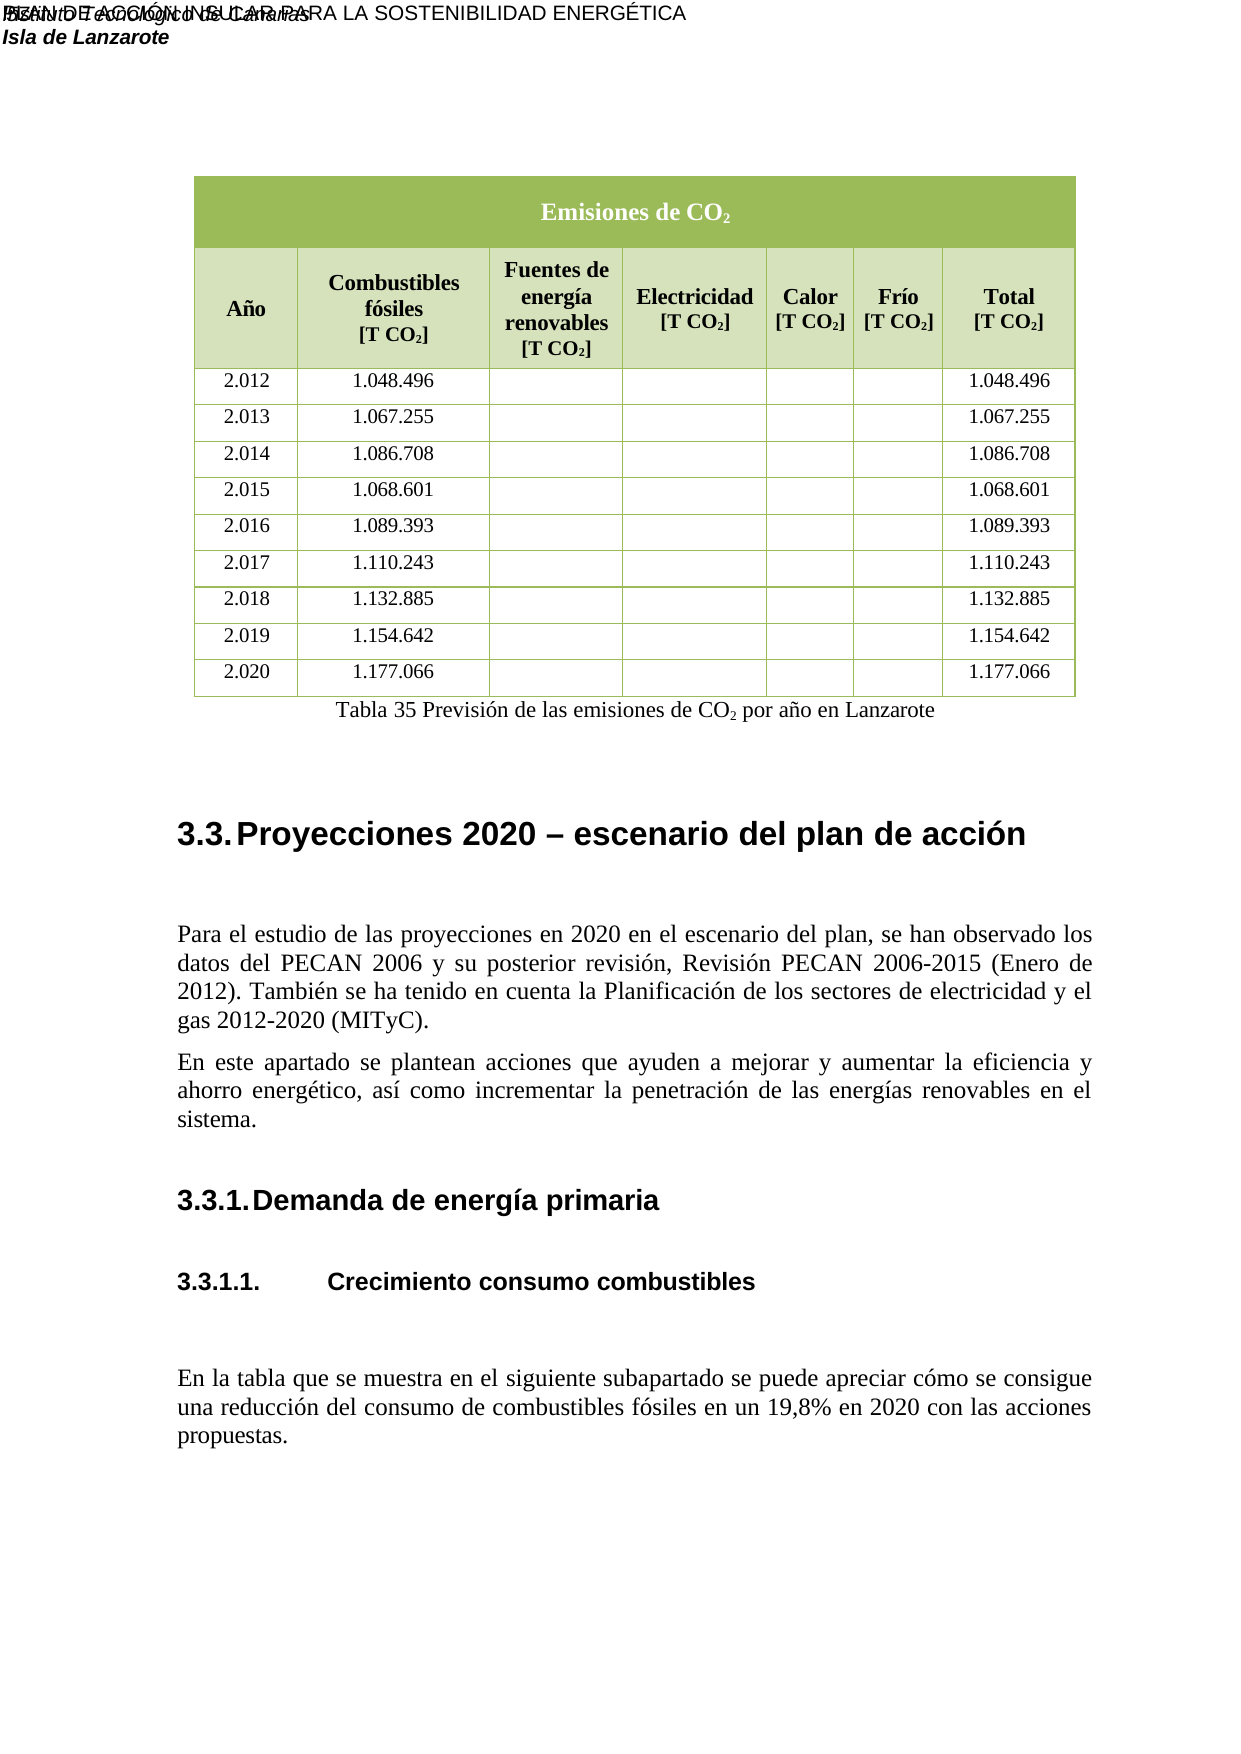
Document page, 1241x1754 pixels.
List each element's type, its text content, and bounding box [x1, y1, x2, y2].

table_cell [623, 624, 766, 659]
table_cell [623, 588, 766, 623]
text En la tabla que se muestra en el siguiente subapartado se puede apreciar cómo se consigue una reducción del consumo de combustibles fósiles en un 19,8% en 2020 con las acciones propuestas. [177, 1363, 1093, 1449]
table_cell [767, 442, 853, 477]
table_cell [854, 660, 942, 696]
table_cell [767, 588, 853, 623]
table_cell [490, 369, 622, 404]
table_cell Año [195, 248, 297, 368]
table_cell 1.177.066 [943, 660, 1074, 696]
table_cell 2.012 [195, 369, 297, 404]
table_cell [854, 478, 942, 513]
table_cell 1.177.066 [298, 660, 489, 696]
table_cell Frío [T CO2] [854, 248, 942, 368]
table_cell 2.017 [195, 551, 297, 586]
table_cell 2.013 [195, 405, 297, 441]
table_cell 2.016 [195, 515, 297, 550]
table_cell [490, 551, 622, 586]
table_cell [490, 478, 622, 513]
table_cell 1.048.496 [943, 369, 1074, 404]
table_cell [767, 624, 853, 659]
table_cell Fuentes de energía renovables [T CO2] [490, 248, 622, 368]
subtitle Crecimiento consumo combustibles [177, 1267, 1192, 1296]
table_cell 1.154.642 [298, 624, 489, 659]
text En este apartado se plantean acciones que ayuden a mejorar y aumentar la eficiencia y ahorro energético, así como incrementar la penetración de las energías renovables en el sistema. [177, 1047, 1093, 1133]
text Para el estudio de las proyecciones en 2020 en el escenario del plan, se han observado los datos del PECAN 2006 y su posterior revisión, Revisión PECAN 2006-2015 (Enero de 2012). También se ha tenido en cuenta la Planificación de los sectores de electricidad y el gas 2012-2020 (MITyC). [177, 919, 1094, 1034]
text Tabla 35 Previsión de las emisiones de CO2 por año en Lanzarote [184, 697, 1086, 723]
table_cell 1.086.708 [943, 442, 1074, 477]
table_cell [623, 369, 766, 404]
table_cell 1.089.393 [943, 515, 1074, 550]
table_cell 1.067.255 [298, 405, 489, 441]
table_cell [623, 660, 766, 696]
table_cell 1.048.496 [298, 369, 489, 404]
table_cell 1.068.601 [943, 478, 1074, 513]
table_cell [623, 551, 766, 586]
table_cell [854, 369, 942, 404]
table_cell Combustibles fósiles [T CO2] [298, 248, 489, 368]
table_cell [767, 369, 853, 404]
table_cell [490, 588, 622, 623]
table_cell [490, 624, 622, 659]
table_cell 1.132.885 [298, 588, 489, 623]
table_header Emisiones de CO2 [195, 176, 1074, 247]
table_cell 1.132.885 [943, 588, 1074, 623]
table_cell 2.014 [195, 442, 297, 477]
table_cell [767, 405, 853, 441]
table_cell [854, 551, 942, 586]
table_cell 1.110.243 [298, 551, 489, 586]
table_cell Total [T CO2] [943, 248, 1074, 368]
table_cell 1.068.601 [298, 478, 489, 513]
table_cell 1.110.243 [943, 551, 1074, 586]
table_cell [490, 515, 622, 550]
subtitle Demanda de energía primaria [177, 1183, 1192, 1217]
table_cell [767, 551, 853, 586]
table_cell [854, 624, 942, 659]
table_cell 2.018 [195, 588, 297, 623]
table_cell 1.089.393 [298, 515, 489, 550]
table_cell 2.019 [195, 624, 297, 659]
table_cell [623, 442, 766, 477]
table_cell [767, 515, 853, 550]
table_cell [854, 588, 942, 623]
table_cell Calor [T CO2] [767, 248, 853, 368]
table_cell [854, 405, 942, 441]
table_cell 1.154.642 [943, 624, 1074, 659]
table_cell 1.067.255 [943, 405, 1074, 441]
table_cell 1.086.708 [298, 442, 489, 477]
table_cell 2.020 [195, 660, 297, 696]
subtitle Proyecciones 2020 – escenario del plan de acción [177, 814, 1192, 852]
table_cell [623, 478, 766, 513]
table_cell Electricidad [T CO2] [623, 248, 766, 368]
table_cell [854, 515, 942, 550]
table_cell [623, 515, 766, 550]
table_cell [490, 660, 622, 696]
table_cell [490, 442, 622, 477]
table_cell 2.015 [195, 478, 297, 513]
table_cell [623, 405, 766, 441]
table_cell [854, 442, 942, 477]
table_cell [767, 660, 853, 696]
table_cell [767, 478, 853, 513]
table_cell [490, 405, 622, 441]
